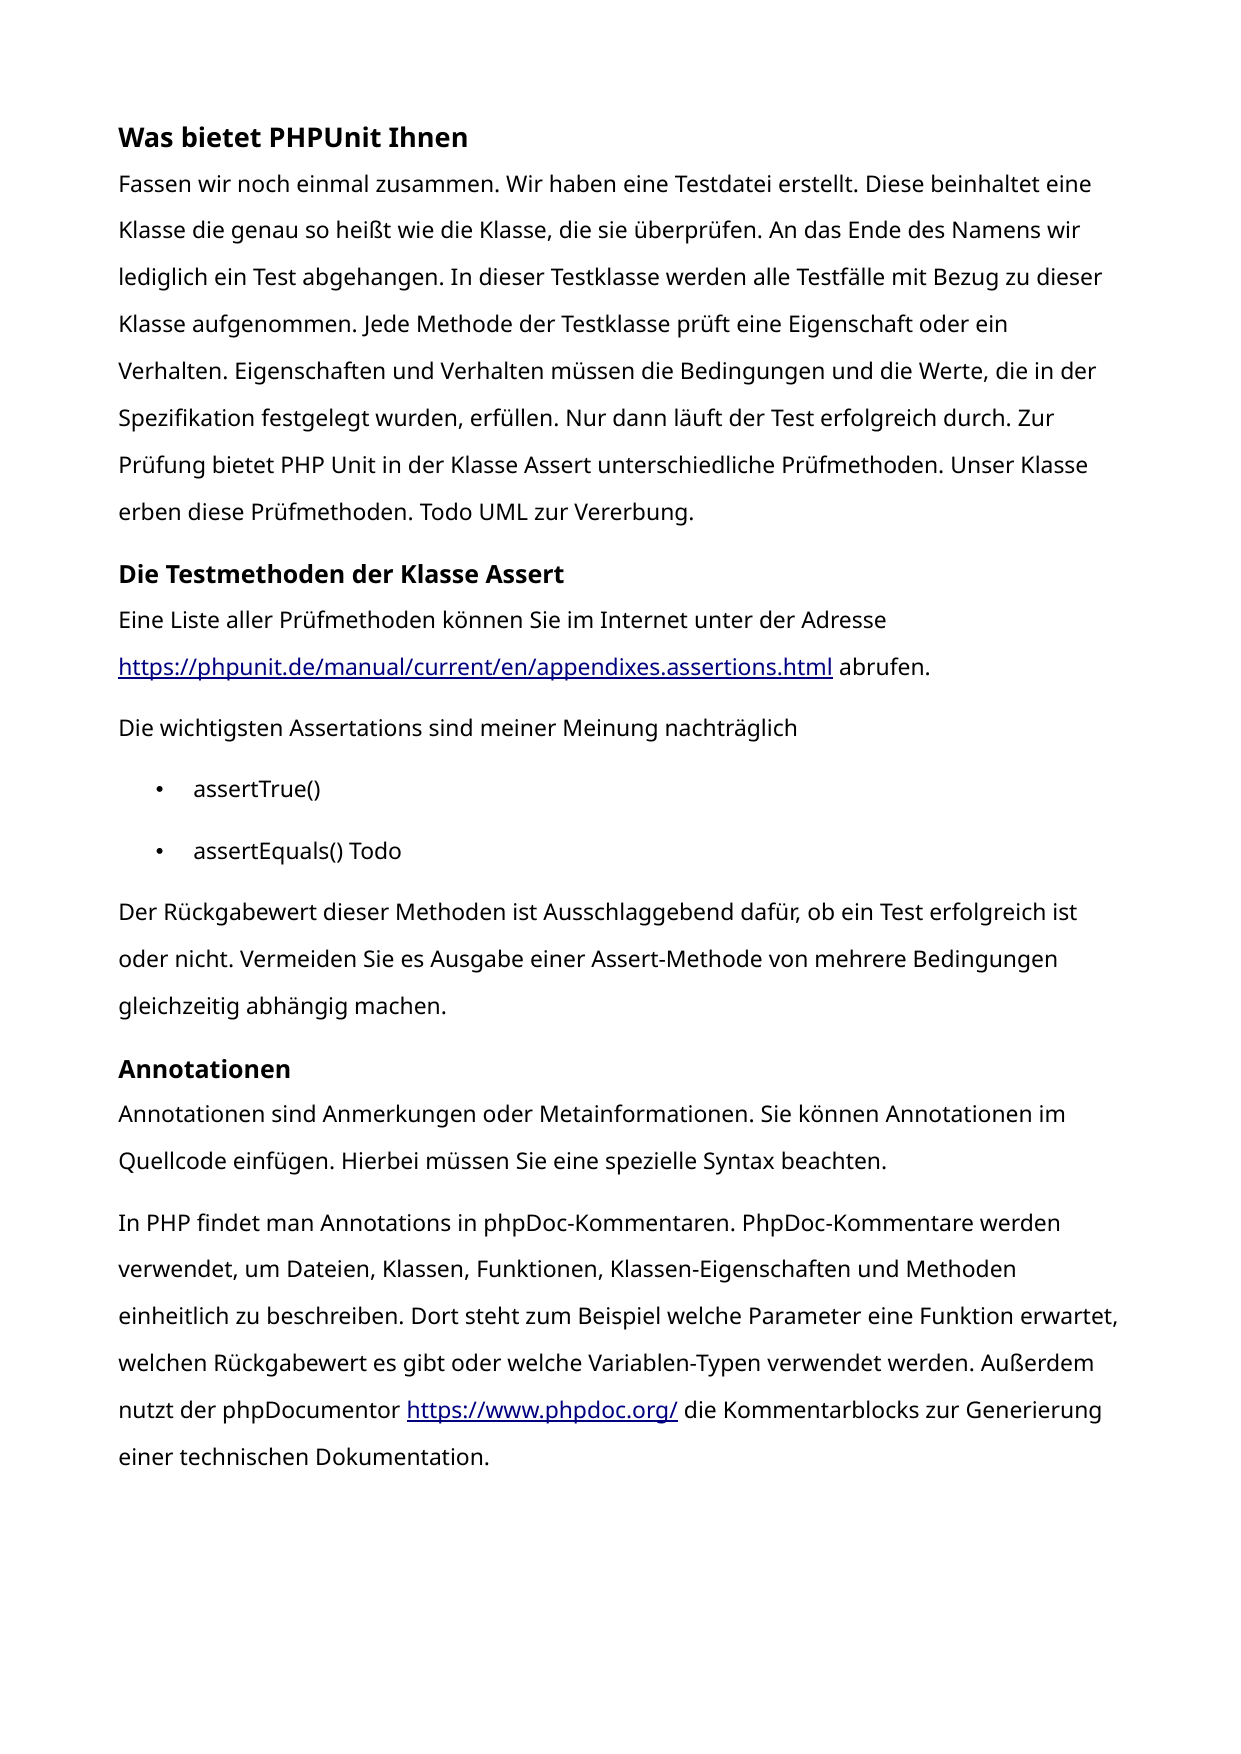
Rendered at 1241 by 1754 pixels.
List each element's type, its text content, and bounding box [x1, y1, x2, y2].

text Eine Liste aller Prüfmethoden können Sie im Internet unter der Adresse https://phpunit.de/manual/current/en/appendixes.assertions.html abrufen. [118, 604, 1122, 682]
subtitle Annotationen [118, 1052, 1122, 1086]
subtitle Die Testmethoden der Klasse Assert [118, 557, 1122, 591]
list assertTrue() [156, 773, 1122, 805]
subtitle Was bietet PHPUnit Ihnen [118, 118, 1122, 155]
text Fassen wir noch einmal zusammen. Wir haben eine Testdatei erstellt. Diese beinhaltet eine Klasse die genau so heißt wie die Klasse, die sie überprüfen. An das Ende des Namens wir lediglich ein Test abgehangen. In dieser Testklasse werden alle Testfälle mit Bezug zu dieser Klasse aufgenommen. Jede Methode der Testklasse prüft eine Eigenschaft oder ein Verhalten. Eigenschaften und Verhalten müssen die Bedingungen und die Werte, die in der Spezifikation festgelegt wurden, erfüllen. Nur dann läuft der Test erfolgreich durch. Zur Prüfung bietet PHP Unit in der Klasse Assert unterschiedliche Prüfmethoden. Unser Klasse erben diese Prüfmethoden. Todo UML zur Vererbung. [118, 167, 1122, 527]
text Der Rückgabewert dieser Methoden ist Ausschlaggebend dafür, ob ein Test erfolgreich ist oder nicht. Vermeiden Sie es Ausgabe einer Assert-Methode von mehrere Bedingungen gleichzeitig abhängig machen. [118, 896, 1122, 1021]
text Die wichtigsten Assertations sind meiner Meinung nachträglich [118, 712, 1122, 743]
text In PHP findet man Annotations in phpDoc-Kommentaren. PhpDoc-Kommentare werden verwendet, um Dateien, Klassen, Funktionen, Klassen-Eigenschaften und Methoden einheitlich zu beschreiben. Dort steht zum Beispiel welche Parameter eine Funktion erwartet, welchen Rückgabewert es gibt oder welche Variablen-Typen verwendet werden. Außerdem nutzt der phpDocumentor https://www.phpdoc.org/ die Kommentarblocks zur Generierung einer technischen Dokumentation. [118, 1206, 1122, 1472]
list assertEquals() Todo [156, 835, 1122, 866]
text Annotationen sind Anmerkungen oder Metainformationen. Sie können Annotationen im Quellcode einfügen. Hierbei müssen Sie eine spezielle Syntax beachten. [118, 1098, 1122, 1176]
